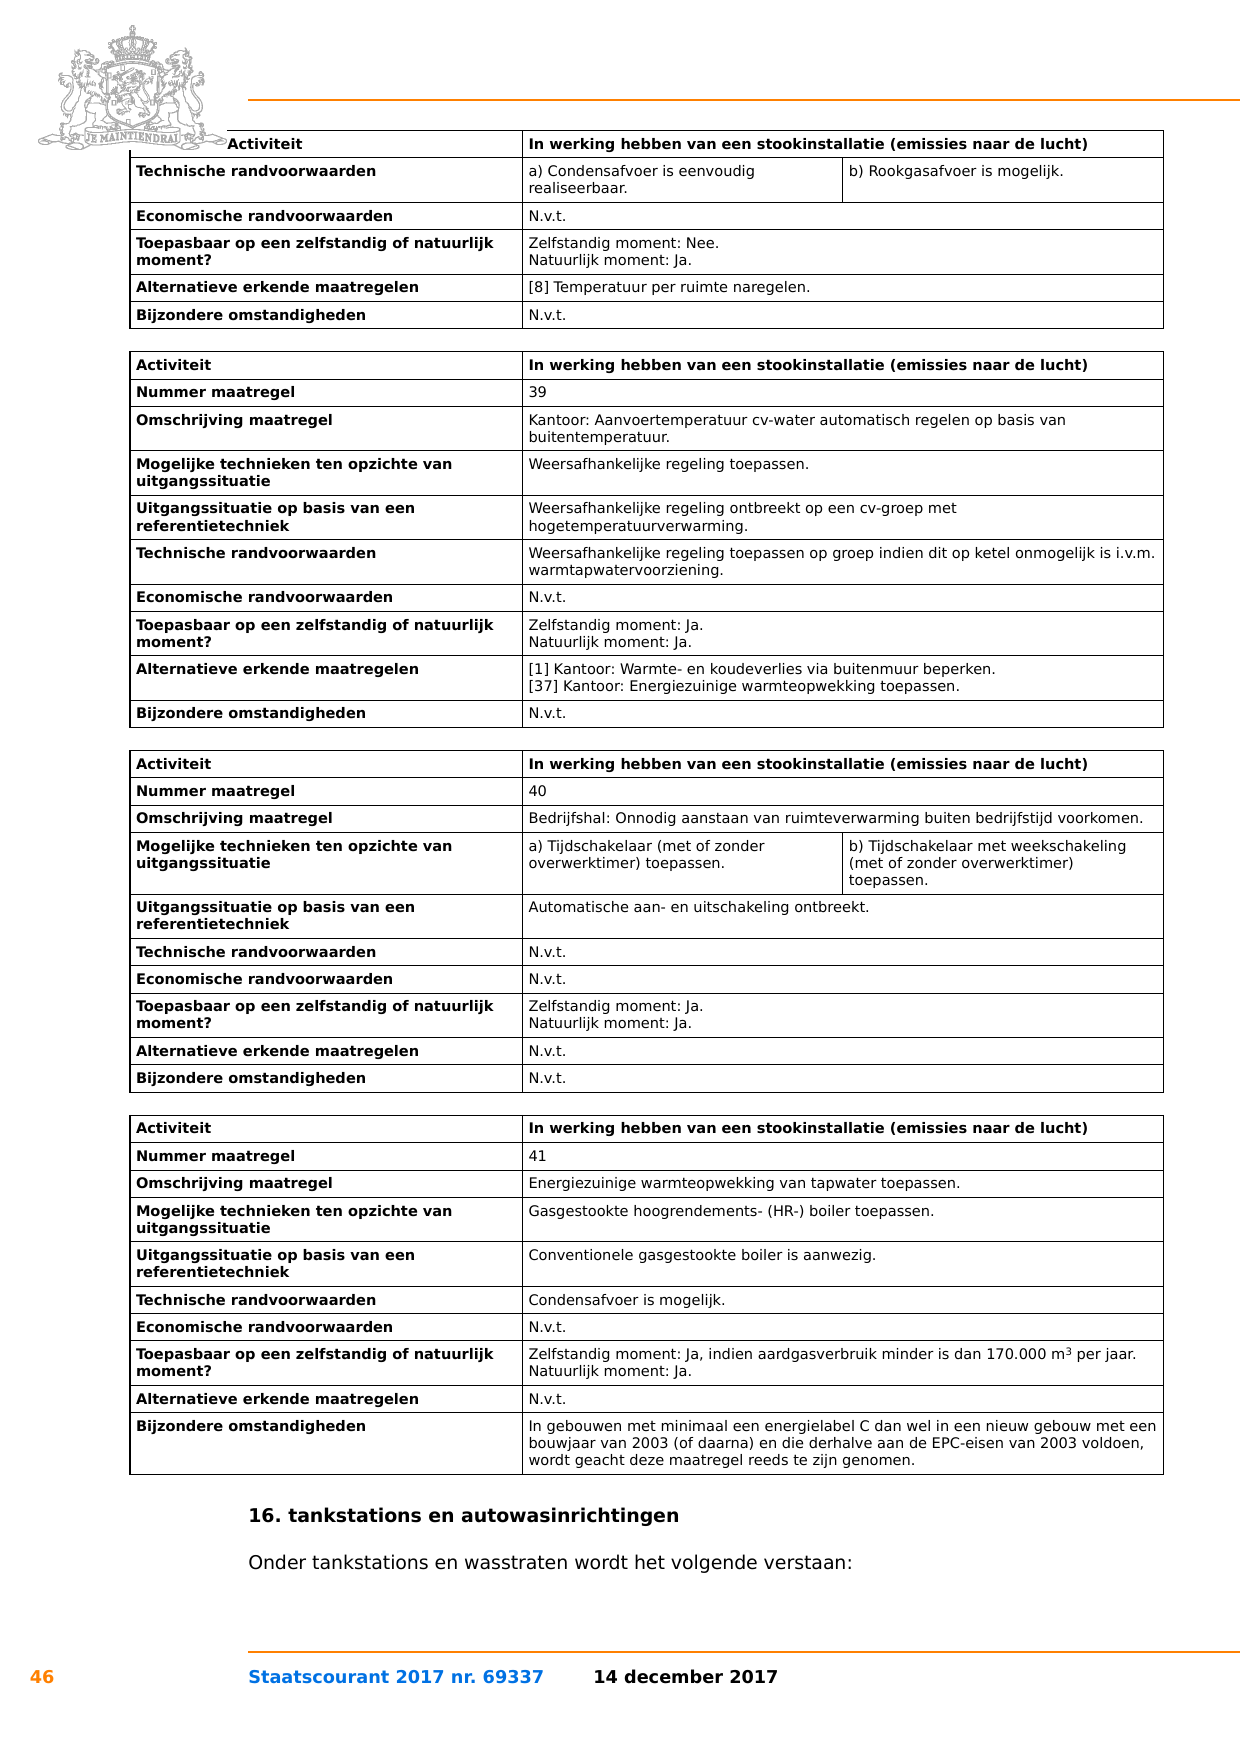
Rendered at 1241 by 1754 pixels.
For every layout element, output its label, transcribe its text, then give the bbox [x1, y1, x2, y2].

table_cell N.v.t. [523, 701, 1163, 727]
table_cell Condensafvoer is mogelijk. [523, 1287, 1163, 1313]
picture [38, 25, 227, 150]
table_header In werking hebben van een stookinstallatie (emissies naar de lucht) [523, 131, 1163, 157]
table_cell N.v.t. [523, 302, 1163, 328]
table_cell Toepasbaar op een zelfstandig of natuurlijk moment? [131, 230, 522, 273]
table_cell Mogelijke technieken ten opzichte van uitgangssituatie [131, 833, 522, 893]
table_cell Weersafhankelijke regeling toepassen. [523, 451, 1163, 495]
table_cell Bedrijfshal: Onnodig aanstaan van ruimteverwarming buiten bedrijfstijd voorkomen. [523, 806, 1163, 832]
table_cell Economische randvoorwaarden [131, 585, 522, 611]
table_cell Toepasbaar op een zelfstandig of natuurlijk moment? [131, 1341, 522, 1385]
table_cell Uitgangssituatie op basis van een referentietechniek [131, 895, 522, 938]
table_cell Kantoor: Aanvoertemperatuur cv-water automatisch regelen op basis van buitentemperatuur. [523, 407, 1163, 450]
table_cell 40 [523, 778, 1163, 805]
table_cell Bijzondere omstandigheden [131, 1413, 522, 1473]
table_cell Alternatieve erkende maatregelen [131, 656, 522, 699]
table_header In werking hebben van een stookinstallatie (emissies naar de lucht) [523, 352, 1163, 378]
table_cell Economische randvoorwaarden [131, 203, 522, 229]
table_cell Omschrijving maatregel [131, 806, 522, 832]
table_cell a) Tijdschakelaar (met of zonder overwerktimer) toepassen. [523, 833, 842, 893]
table_cell N.v.t. [523, 585, 1163, 611]
table_cell Economische randvoorwaarden [131, 966, 522, 993]
text Onder tankstations en wasstraten wordt het volgende verstaan: [248, 1552, 1163, 1573]
table_cell b) Rookgasafvoer is mogelijk. [843, 158, 1163, 202]
table_cell Uitgangssituatie op basis van een referentietechniek [131, 1242, 522, 1286]
table_cell N.v.t. [523, 939, 1163, 965]
table_header Activiteit [131, 131, 522, 157]
table_cell Zelfstandig moment: Ja, indien aardgasverbruik minder is dan 170.000 m3 per jaar. Natuurlijk moment: Ja. [523, 1341, 1163, 1385]
table_cell a) Condensafvoer is eenvoudig realiseerbaar. [523, 158, 842, 202]
subtitle 16. tankstations en autowasinrichtingen [248, 1504, 1163, 1527]
table_cell Weersafhankelijke regeling toepassen op groep indien dit op ketel onmogelijk is i.v.m. warmtapwatervoorziening. [523, 540, 1163, 583]
table_cell Zelfstandig moment: Nee. Natuurlijk moment: Ja. [523, 230, 1163, 273]
table_cell Alternatieve erkende maatregelen [131, 1038, 522, 1064]
table_cell Toepasbaar op een zelfstandig of natuurlijk moment? [131, 994, 522, 1037]
table_cell Energiezuinige warmteopwekking van tapwater toepassen. [523, 1171, 1163, 1197]
table_cell N.v.t. [523, 1065, 1163, 1092]
table_cell Omschrijving maatregel [131, 1171, 522, 1197]
table_cell Toepasbaar op een zelfstandig of natuurlijk moment? [131, 612, 522, 655]
table_cell Bijzondere omstandigheden [131, 302, 522, 328]
table_cell Weersafhankelijke regeling ontbreekt op een cv-groep met hogetemperatuurverwarming. [523, 496, 1163, 539]
table_cell Mogelijke technieken ten opzichte van uitgangssituatie [131, 1198, 522, 1241]
table_cell [8] Temperatuur per ruimte naregelen. [523, 275, 1163, 301]
table_header Activiteit [131, 751, 522, 777]
table_cell Uitgangssituatie op basis van een referentietechniek [131, 496, 522, 539]
table_cell In gebouwen met minimaal een energielabel C dan wel in een nieuw gebouw met een bouwjaar van 2003 (of daarna) en die derhalve aan de EPC-eisen van 2003 voldoen, wordt geacht deze maatregel reeds te zijn genomen. [523, 1413, 1163, 1473]
table_cell Zelfstandig moment: Ja. Natuurlijk moment: Ja. [523, 994, 1163, 1037]
table_cell Zelfstandig moment: Ja. Natuurlijk moment: Ja. [523, 612, 1163, 655]
table_cell Technische randvoorwaarden [131, 158, 522, 202]
table_cell N.v.t. [523, 1386, 1163, 1412]
table_cell 39 [523, 380, 1163, 406]
table_cell Alternatieve erkende maatregelen [131, 1386, 522, 1412]
table_cell Gasgestookte hoogrendements- (HR-) boiler toepassen. [523, 1198, 1163, 1241]
table_cell Automatische aan- en uitschakeling ontbreekt. [523, 895, 1163, 938]
table_cell Nummer maatregel [131, 380, 522, 406]
table_cell Nummer maatregel [131, 778, 522, 805]
table_cell Omschrijving maatregel [131, 407, 522, 450]
table_header In werking hebben van een stookinstallatie (emissies naar de lucht) [523, 1116, 1163, 1142]
table_cell Alternatieve erkende maatregelen [131, 275, 522, 301]
table_cell Technische randvoorwaarden [131, 1287, 522, 1313]
table_cell N.v.t. [523, 1314, 1163, 1340]
table_cell N.v.t. [523, 966, 1163, 993]
table_cell Conventionele gasgestookte boiler is aanwezig. [523, 1242, 1163, 1286]
table_header In werking hebben van een stookinstallatie (emissies naar de lucht) [523, 751, 1163, 777]
table_cell Bijzondere omstandigheden [131, 1065, 522, 1092]
table_cell Technische randvoorwaarden [131, 939, 522, 965]
table_cell Mogelijke technieken ten opzichte van uitgangssituatie [131, 451, 522, 495]
table_cell [1] Kantoor: Warmte- en koudeverlies via buitenmuur beperken. [37] Kantoor: Energiezuinige warmteopwekking toepassen. [523, 656, 1163, 699]
table_cell Nummer maatregel [131, 1143, 522, 1169]
table_cell Technische randvoorwaarden [131, 540, 522, 583]
table_header Activiteit [131, 352, 522, 378]
table_header Activiteit [131, 1116, 522, 1142]
table_cell N.v.t. [523, 1038, 1163, 1064]
table_cell N.v.t. [523, 203, 1163, 229]
table_cell b) Tijdschakelaar met weekschakeling (met of zonder overwerktimer) toepassen. [843, 833, 1163, 893]
table_cell Economische randvoorwaarden [131, 1314, 522, 1340]
table_cell Bijzondere omstandigheden [131, 701, 522, 727]
table_cell 41 [523, 1143, 1163, 1169]
